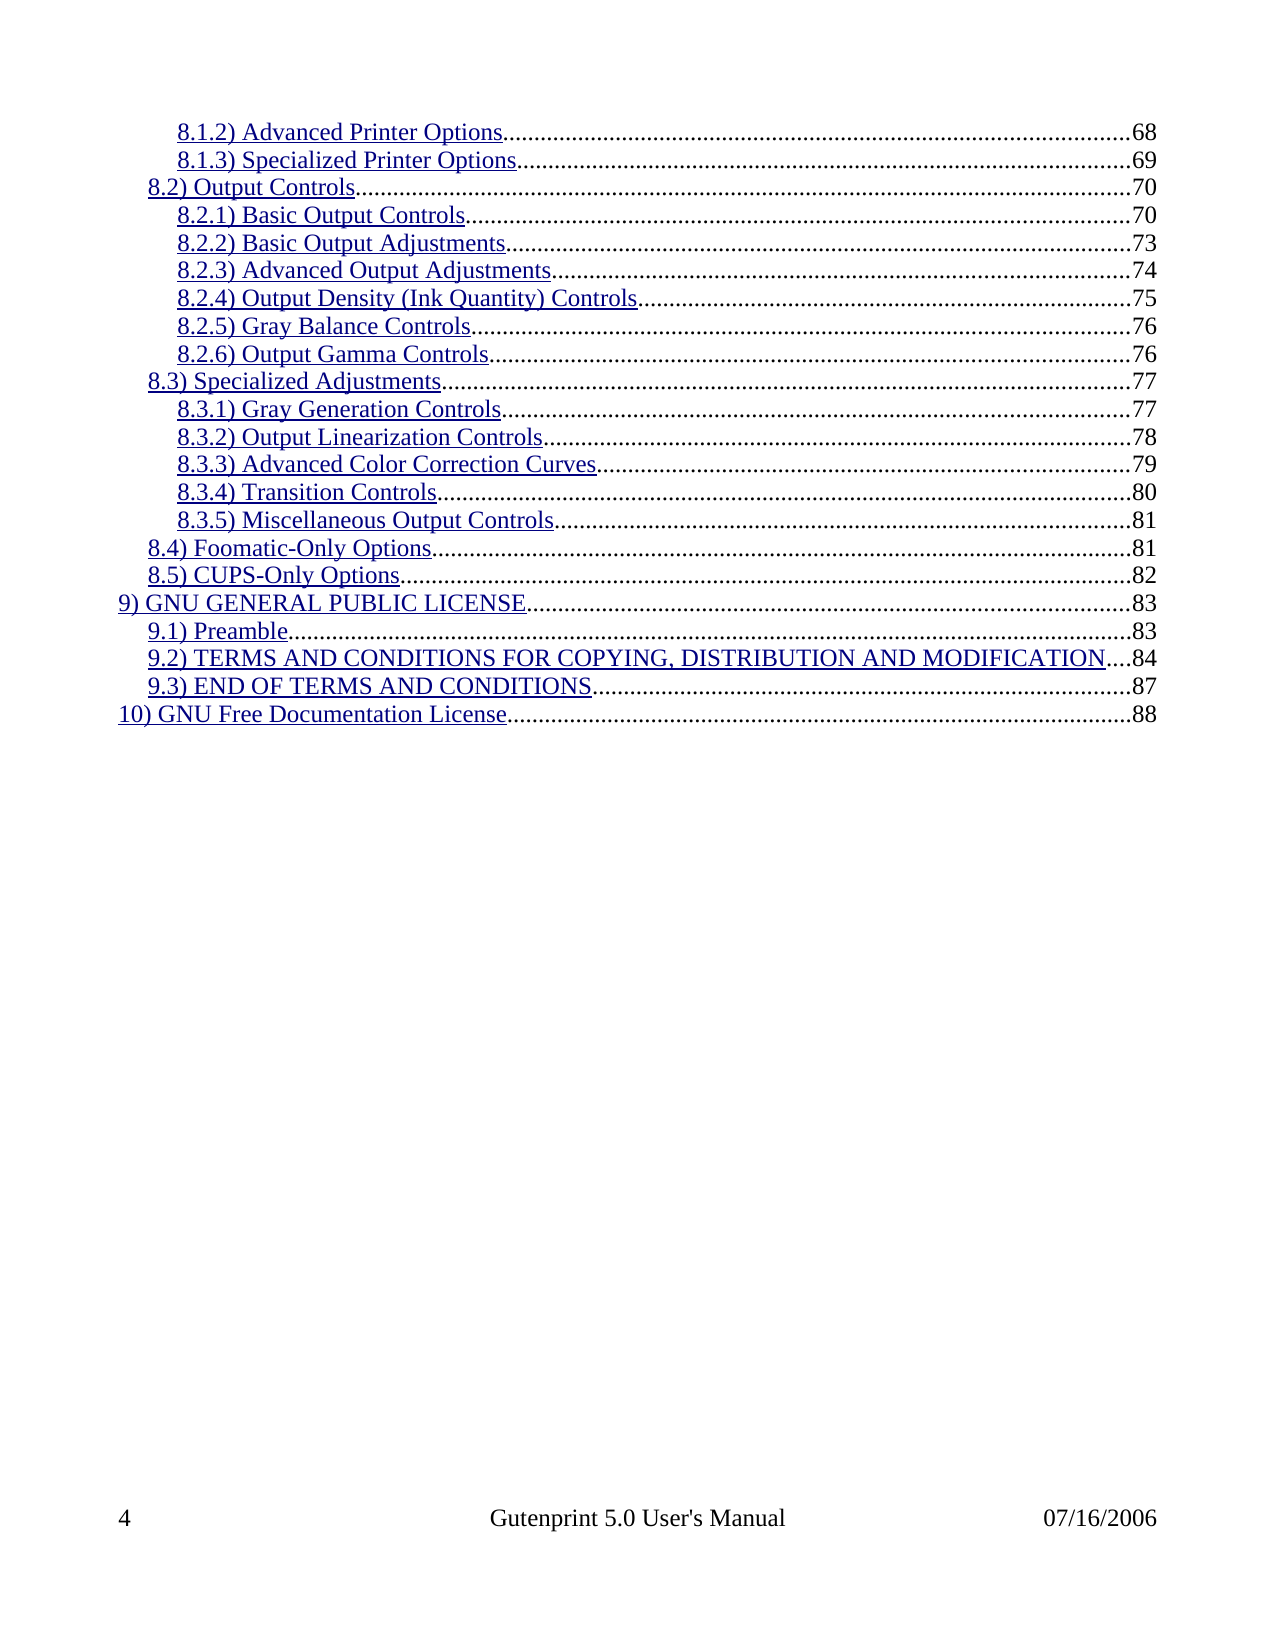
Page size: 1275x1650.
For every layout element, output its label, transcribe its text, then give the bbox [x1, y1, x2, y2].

text 8.1.3) Specialized Printer Options 69 [177, 146, 1157, 173]
text 10) GNU Free Documentation License 88 [118, 700, 1157, 728]
text 8.2.2) Basic Output Adjustments 73 [177, 229, 1157, 257]
text 8.3.4) Transition Controls 80 [177, 478, 1157, 506]
text 9.1) Preamble 83 [148, 617, 1157, 644]
text 8.2.3) Advanced Output Adjustments 74 [177, 257, 1157, 284]
text 8.1.2) Advanced Printer Options 68 [177, 118, 1157, 146]
text 8.5) CUPS-Only Options 82 [148, 561, 1157, 589]
text 8.2.5) Gray Balance Controls 76 [177, 312, 1157, 340]
text 9.2) TERMS AND CONDITIONS FOR COPYING, DISTRIBUTION AND MODIFICATION 84 [148, 644, 1157, 672]
text 8.3.5) Miscellaneous Output Controls 81 [177, 506, 1157, 534]
text 8.2) Output Controls 70 [148, 173, 1157, 201]
text 9) GNU GENERAL PUBLIC LICENSE 83 [118, 589, 1157, 617]
text 8.3.1) Gray Generation Controls 77 [177, 395, 1157, 423]
text 8.3) Specialized Adjustments 77 [148, 367, 1157, 395]
text 8.2.6) Output Gamma Controls 76 [177, 340, 1157, 367]
text 9.3) END OF TERMS AND CONDITIONS 87 [148, 672, 1157, 700]
text 8.3.2) Output Linearization Controls 78 [177, 423, 1157, 451]
text 8.2.1) Basic Output Controls 70 [177, 201, 1157, 229]
text 8.3.3) Advanced Color Correction Curves 79 [177, 451, 1157, 478]
text 8.2.4) Output Density (Ink Quantity) Controls 75 [177, 284, 1157, 312]
text 8.4) Foomatic-Only Options 81 [148, 534, 1157, 561]
